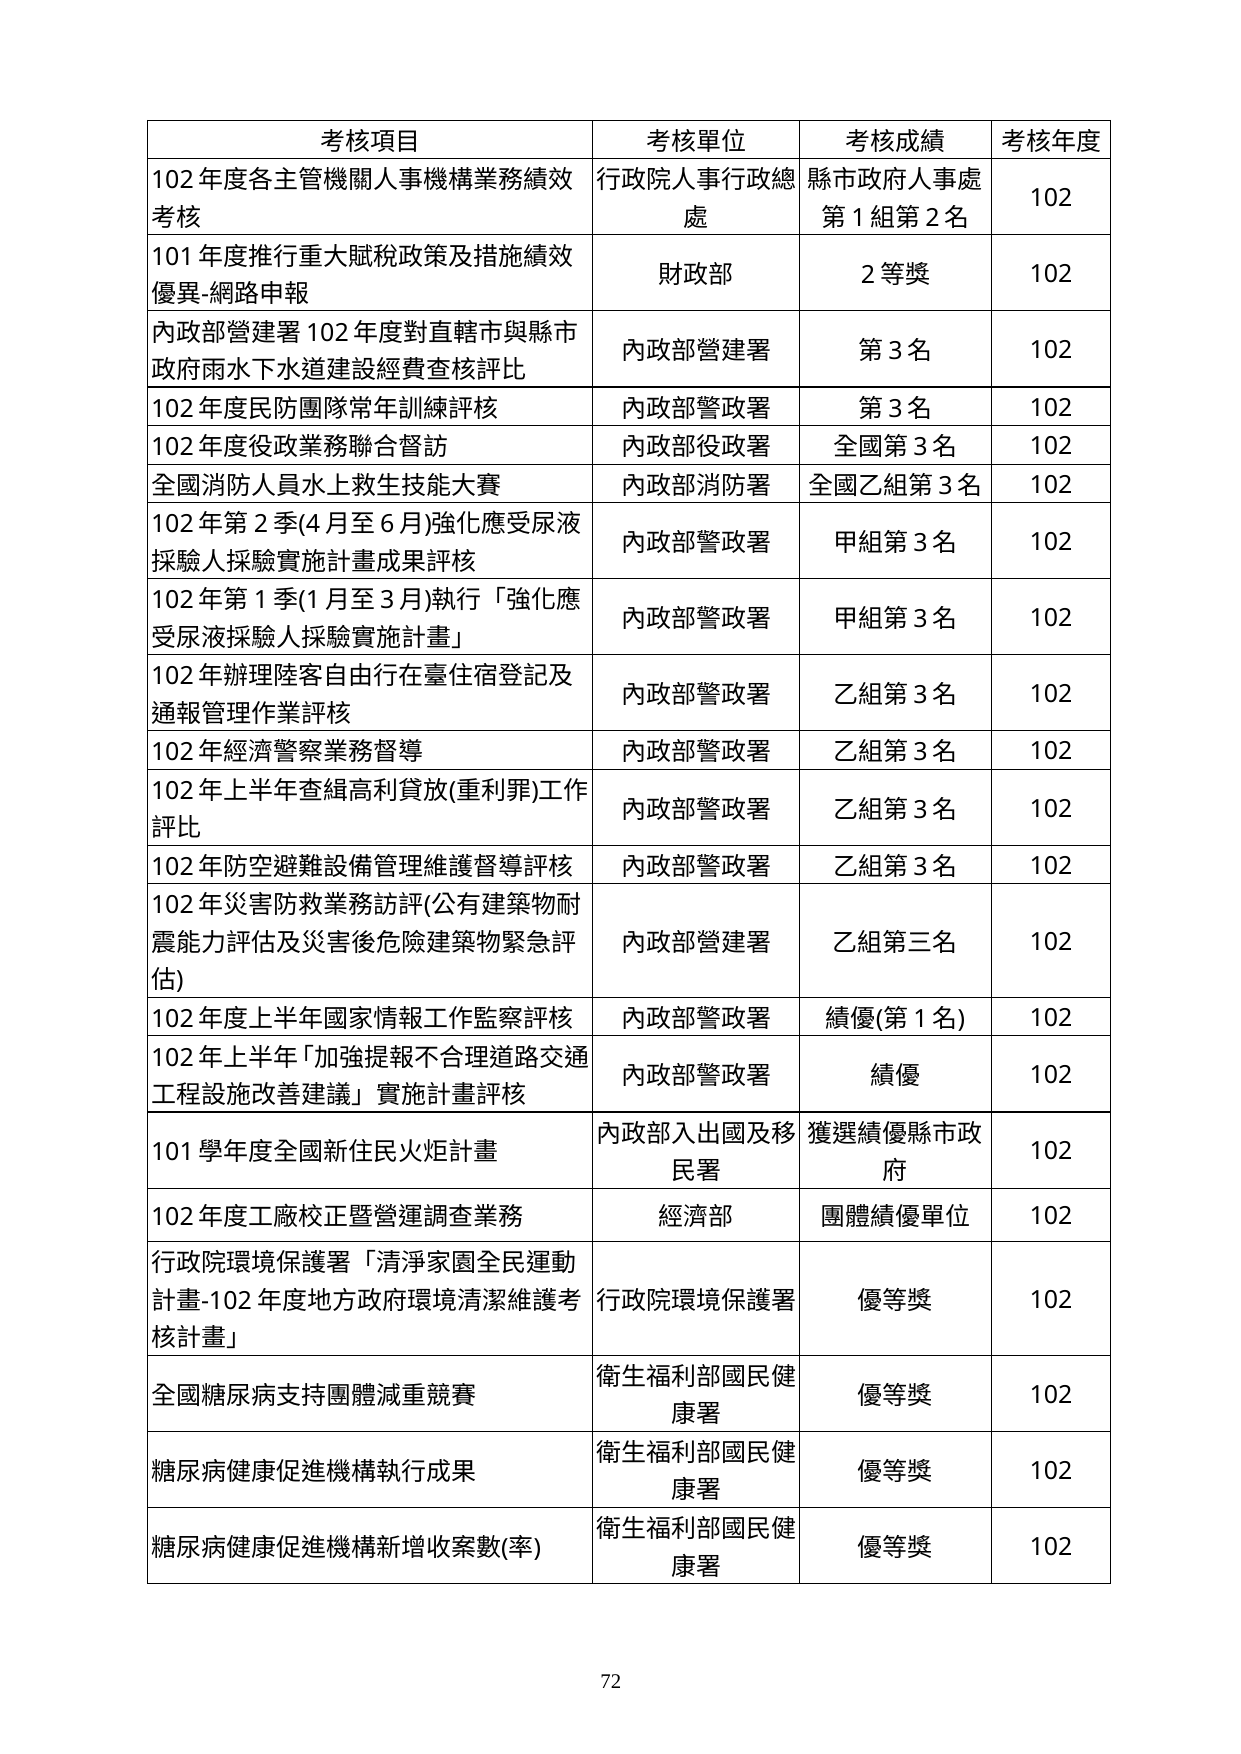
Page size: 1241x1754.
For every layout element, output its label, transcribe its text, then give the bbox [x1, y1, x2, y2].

table_header 考核單位 [593, 121, 799, 158]
table_cell 內政部警政署 [593, 579, 799, 654]
table_cell 102年經濟警察業務督導 [148, 731, 592, 769]
table_cell 2等獎 [800, 235, 991, 310]
table_cell 內政部警政署 [593, 1036, 799, 1111]
table_cell 102 [992, 388, 1110, 425]
table_cell 內政部警政署 [593, 503, 799, 578]
table_cell 乙組第三名 [800, 884, 991, 997]
table_cell 乙組第3名 [800, 846, 991, 883]
table_cell 102年上半年「加強提報不合理道路交通工程設施改善建議」實施計畫評核 [148, 1036, 592, 1111]
table_cell 101學年度全國新住民火炬計畫 [148, 1113, 592, 1187]
table_cell 經濟部 [593, 1189, 799, 1241]
table_cell 102 [992, 1113, 1110, 1187]
table_cell 102 [992, 1508, 1110, 1583]
table_cell 行政院環境保護署 [593, 1242, 799, 1355]
table_cell 內政部役政署 [593, 426, 799, 463]
table_cell 102 [992, 579, 1110, 654]
table_cell 乙組第3名 [800, 731, 991, 769]
table_cell 全國乙組第3名 [800, 465, 991, 502]
table_cell 縣市政府人事處第1組第2名 [800, 159, 991, 234]
table_cell 102 [992, 1036, 1110, 1111]
table_cell 糖尿病健康促進機構新增收案數(率) [148, 1508, 592, 1583]
table_cell 102 [992, 884, 1110, 997]
table_cell 內政部警政署 [593, 998, 799, 1035]
table_cell 績優 [800, 1036, 991, 1111]
table_cell 102年第1季(1月至3月)執行「強化應受尿液採驗人採驗實施計畫」 [148, 579, 592, 654]
table_cell 乙組第3名 [800, 655, 991, 730]
table_cell 全國消防人員水上救生技能大賽 [148, 465, 592, 502]
table_cell 102 [992, 503, 1110, 578]
table_cell 102年度各主管機關人事機構業務績效考核 [148, 159, 592, 234]
table_cell 102年度役政業務聯合督訪 [148, 426, 592, 463]
table_cell 內政部消防署 [593, 465, 799, 502]
table_cell 內政部營建署102年度對直轄市與縣市政府雨水下水道建設經費查核評比 [148, 311, 592, 386]
table_cell 全國第3名 [800, 426, 991, 463]
table_cell 團體績優單位 [800, 1189, 991, 1241]
table_header 考核成績 [800, 121, 991, 158]
table_cell 獲選績優縣市政府 [800, 1113, 991, 1187]
table_cell 內政部入出國及移民署 [593, 1113, 799, 1187]
table_cell 101年度推行重大賦稅政策及措施績效優異-網路申報 [148, 235, 592, 310]
table_cell 102 [992, 1189, 1110, 1241]
table_cell 102年上半年查緝高利貸放(重利罪)工作評比 [148, 770, 592, 845]
table_cell 102年防空避難設備管理維護督導評核 [148, 846, 592, 883]
table_cell 102 [992, 311, 1110, 386]
table_cell 102 [992, 998, 1110, 1035]
table_cell 甲組第3名 [800, 503, 991, 578]
table_cell 糖尿病健康促進機構執行成果 [148, 1432, 592, 1507]
table_cell 內政部營建署 [593, 311, 799, 386]
table_cell 內政部警政署 [593, 388, 799, 425]
table_cell 102 [992, 846, 1110, 883]
table_cell 財政部 [593, 235, 799, 310]
table_cell 行政院環境保護署「清淨家園全民運動計畫-102年度地方政府環境清潔維護考核計畫」 [148, 1242, 592, 1355]
table_cell 績優(第1名) [800, 998, 991, 1035]
table_cell 衛生福利部國民健康署 [593, 1356, 799, 1431]
table_cell 優等獎 [800, 1356, 991, 1431]
table_cell 優等獎 [800, 1432, 991, 1507]
table_cell 內政部警政署 [593, 846, 799, 883]
table_cell 甲組第3名 [800, 579, 991, 654]
table_cell 102 [992, 655, 1110, 730]
table_cell 102 [992, 1356, 1110, 1431]
table_cell 102 [992, 426, 1110, 463]
table_cell 102年第2季(4月至6月)強化應受尿液採驗人採驗實施計畫成果評核 [148, 503, 592, 578]
table_cell 102年度民防團隊常年訓練評核 [148, 388, 592, 425]
table_cell 優等獎 [800, 1508, 991, 1583]
table_cell 102年辦理陸客自由行在臺住宿登記及通報管理作業評核 [148, 655, 592, 730]
table_header 考核項目 [148, 121, 592, 158]
table_cell 102 [992, 235, 1110, 310]
table_cell 102 [992, 159, 1110, 234]
table_cell 內政部警政署 [593, 655, 799, 730]
table_cell 102 [992, 1242, 1110, 1355]
table_cell 第3名 [800, 311, 991, 386]
table_cell 內政部警政署 [593, 770, 799, 845]
table_cell 102年度上半年國家情報工作監察評核 [148, 998, 592, 1035]
table_cell 102 [992, 465, 1110, 502]
table_cell 衛生福利部國民健康署 [593, 1508, 799, 1583]
table_cell 102 [992, 1432, 1110, 1507]
table_cell 行政院人事行政總處 [593, 159, 799, 234]
table_cell 內政部警政署 [593, 731, 799, 769]
table_cell 102年度工廠校正暨營運調查業務 [148, 1189, 592, 1241]
table_cell 全國糖尿病支持團體減重競賽 [148, 1356, 592, 1431]
table_cell 優等獎 [800, 1242, 991, 1355]
table_cell 乙組第3名 [800, 770, 991, 845]
table_cell 衛生福利部國民健康署 [593, 1432, 799, 1507]
table_cell 第3名 [800, 388, 991, 425]
table_cell 內政部營建署 [593, 884, 799, 997]
table_header 考核年度 [992, 121, 1110, 158]
table_cell 102 [992, 731, 1110, 769]
table_cell 102年災害防救業務訪評(公有建築物耐震能力評估及災害後危險建築物緊急評估) [148, 884, 592, 997]
table_cell 102 [992, 770, 1110, 845]
